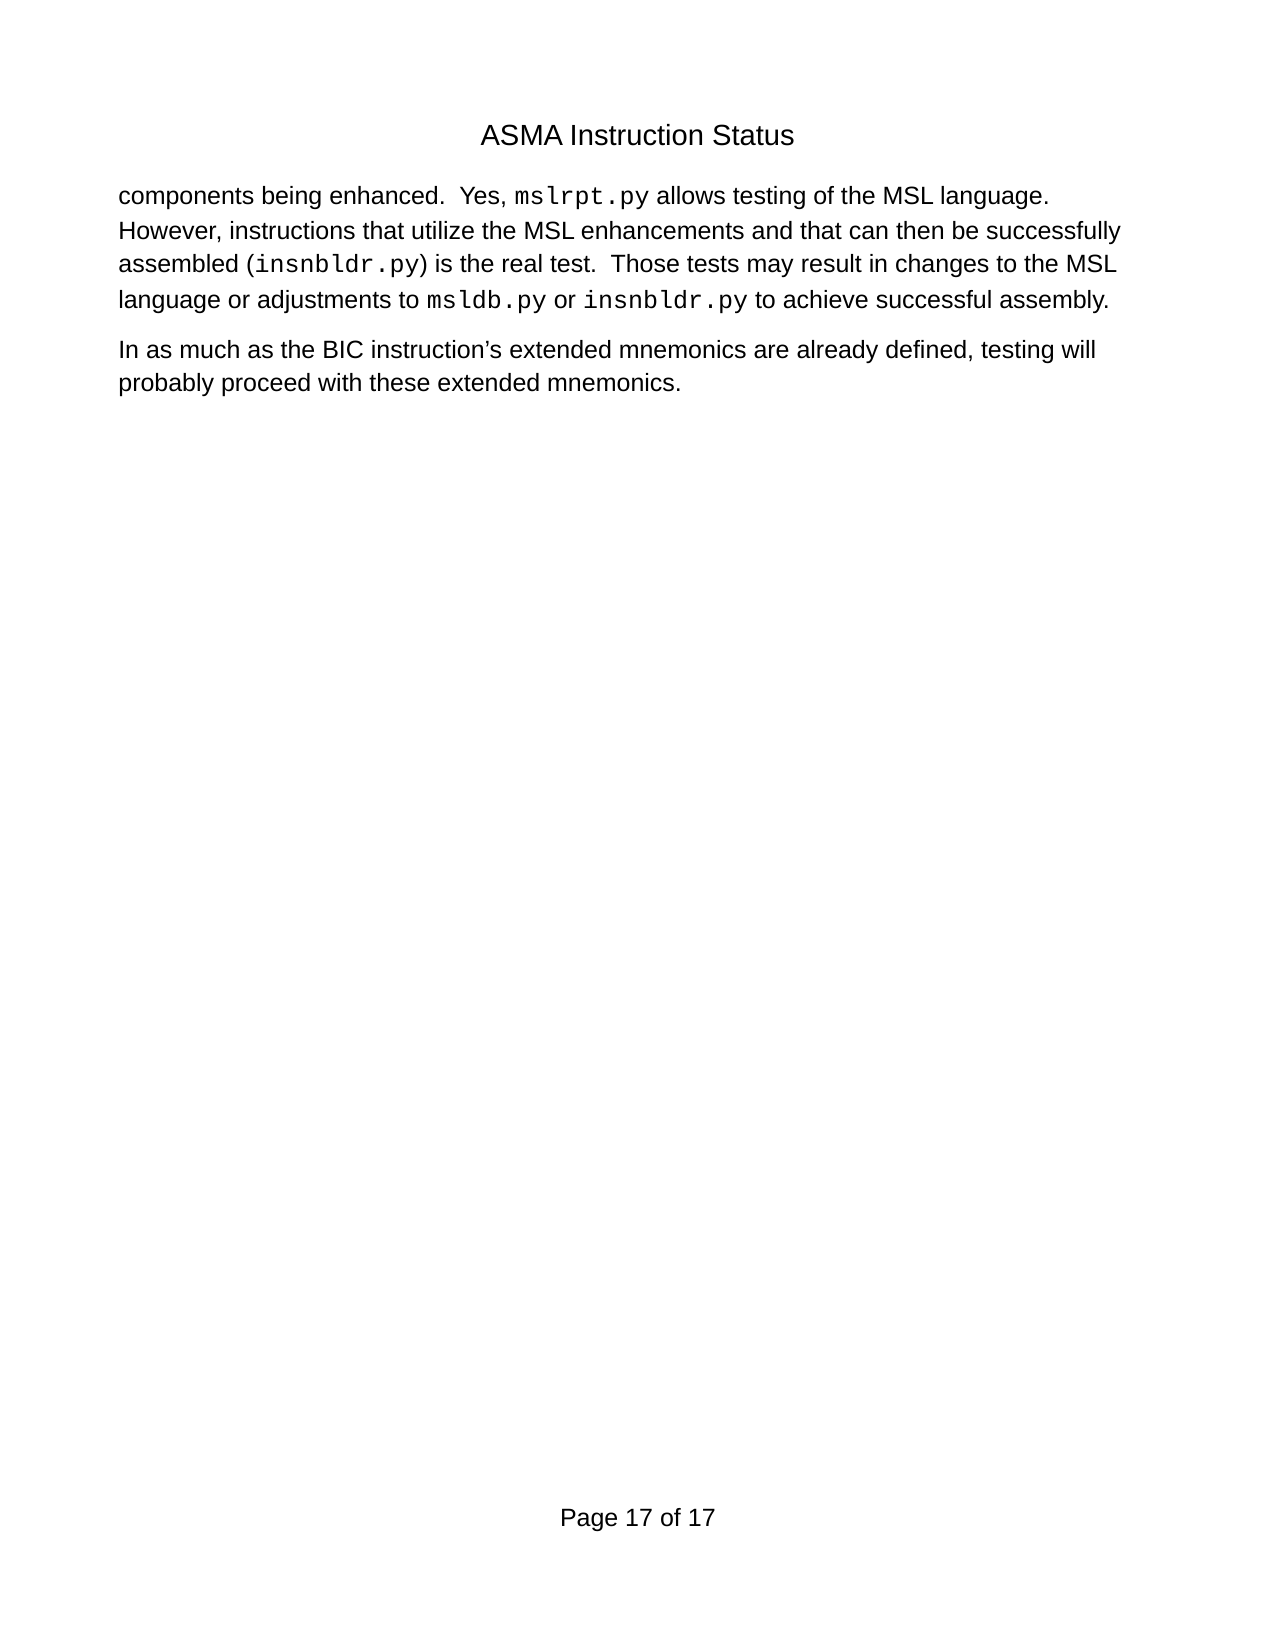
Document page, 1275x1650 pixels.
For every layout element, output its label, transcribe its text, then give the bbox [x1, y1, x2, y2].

text components being enhanced. Yes, mslrpt.py allows testing of the MSL language. However, instructions that utilize the MSL enhancements and that can then be successfully assembled (insnbldr.py) is the real test. Those tests may result in changes to the MSL language or adjustments to msldb.py or insnbldr.py to achieve successful assembly. [118, 181, 1157, 316]
text In as much as the BIC instruction’s extended mnemonics are already defined, testing will probably proceed with these extended mnemonics. [118, 335, 1157, 396]
